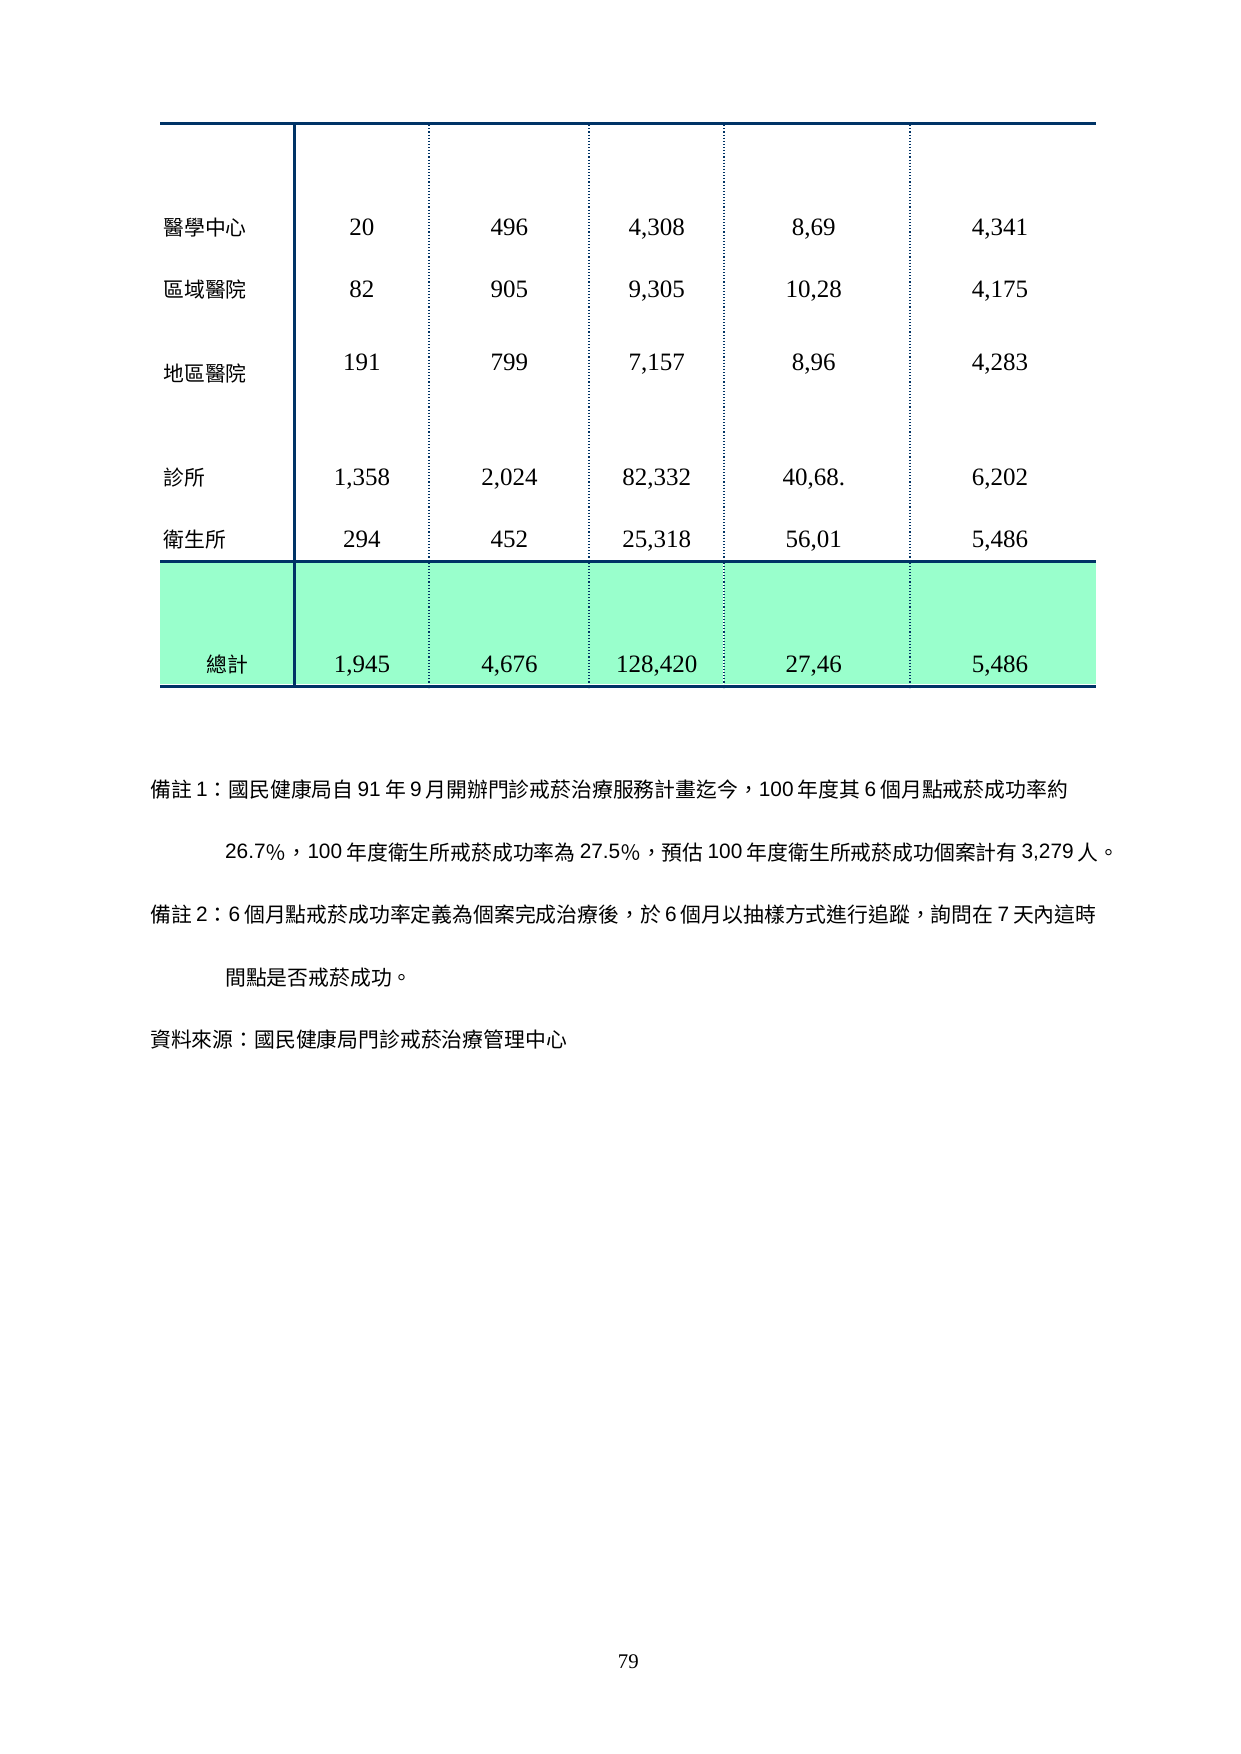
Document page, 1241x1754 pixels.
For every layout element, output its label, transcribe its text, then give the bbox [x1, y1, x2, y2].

table_cell 地區醫院 [160, 310, 293, 393]
text 資料來源：國民健康局門診戒菸治療管理中心 [150, 997, 1106, 1059]
table_cell 7,157 [589, 310, 723, 393]
table_cell 8,96 [724, 310, 910, 393]
table_cell 4,341 [910, 125, 1096, 247]
text 26.7％，100年度衛生所戒菸成功率為27.5％，預估100年度衛生所戒菸成功個案計有3,279人。 [225, 809, 1106, 872]
table_cell 82,332 [589, 394, 723, 497]
table_cell 診所 [160, 394, 293, 497]
table_cell 10,28 [724, 247, 910, 309]
table_cell 191 [296, 310, 429, 393]
table_cell 2,024 [429, 394, 589, 497]
table_cell 1,358 [296, 394, 429, 497]
table_cell 5,486 [910, 563, 1096, 684]
text 備註2：6個月點戒菸成功率定義為個案完成治療後，於6個月以抽樣方式進行追蹤，詢問在7天內這時間點是否戒菸成功。 [150, 872, 1106, 997]
table_cell 區域醫院 [160, 247, 293, 309]
table_cell 4,175 [910, 247, 1096, 309]
table_cell 衛生所 [160, 497, 293, 559]
table_cell 56,01 [724, 497, 910, 559]
table_cell 20 [296, 125, 429, 247]
table_cell 496 [429, 125, 589, 247]
table_cell 294 [296, 497, 429, 559]
table_cell 40,68. [724, 394, 910, 497]
table_cell 905 [429, 247, 589, 309]
table_cell 4,283 [910, 310, 1096, 393]
table_cell 9,305 [589, 247, 723, 309]
table_cell 25,318 [589, 497, 723, 559]
table_cell 總計 [160, 563, 293, 684]
table_cell 8,69 [724, 125, 910, 247]
table_cell 醫學中心 [160, 125, 293, 247]
table_cell 27,46 [724, 563, 910, 684]
table_cell 5,486 [910, 497, 1096, 559]
table_cell 4,676 [429, 563, 589, 684]
table_cell 82 [296, 247, 429, 309]
table_cell 799 [429, 310, 589, 393]
table_cell 6,202 [910, 394, 1096, 497]
table_cell 4,308 [589, 125, 723, 247]
text 備註1：國民健康局自91年9月開辦門診戒菸治療服務計畫迄今，100年度其6個月點戒菸成功率約 [150, 747, 1106, 809]
table_cell 1,945 [296, 563, 429, 684]
table_cell 452 [429, 497, 589, 559]
table_cell 128,420 [589, 563, 723, 684]
